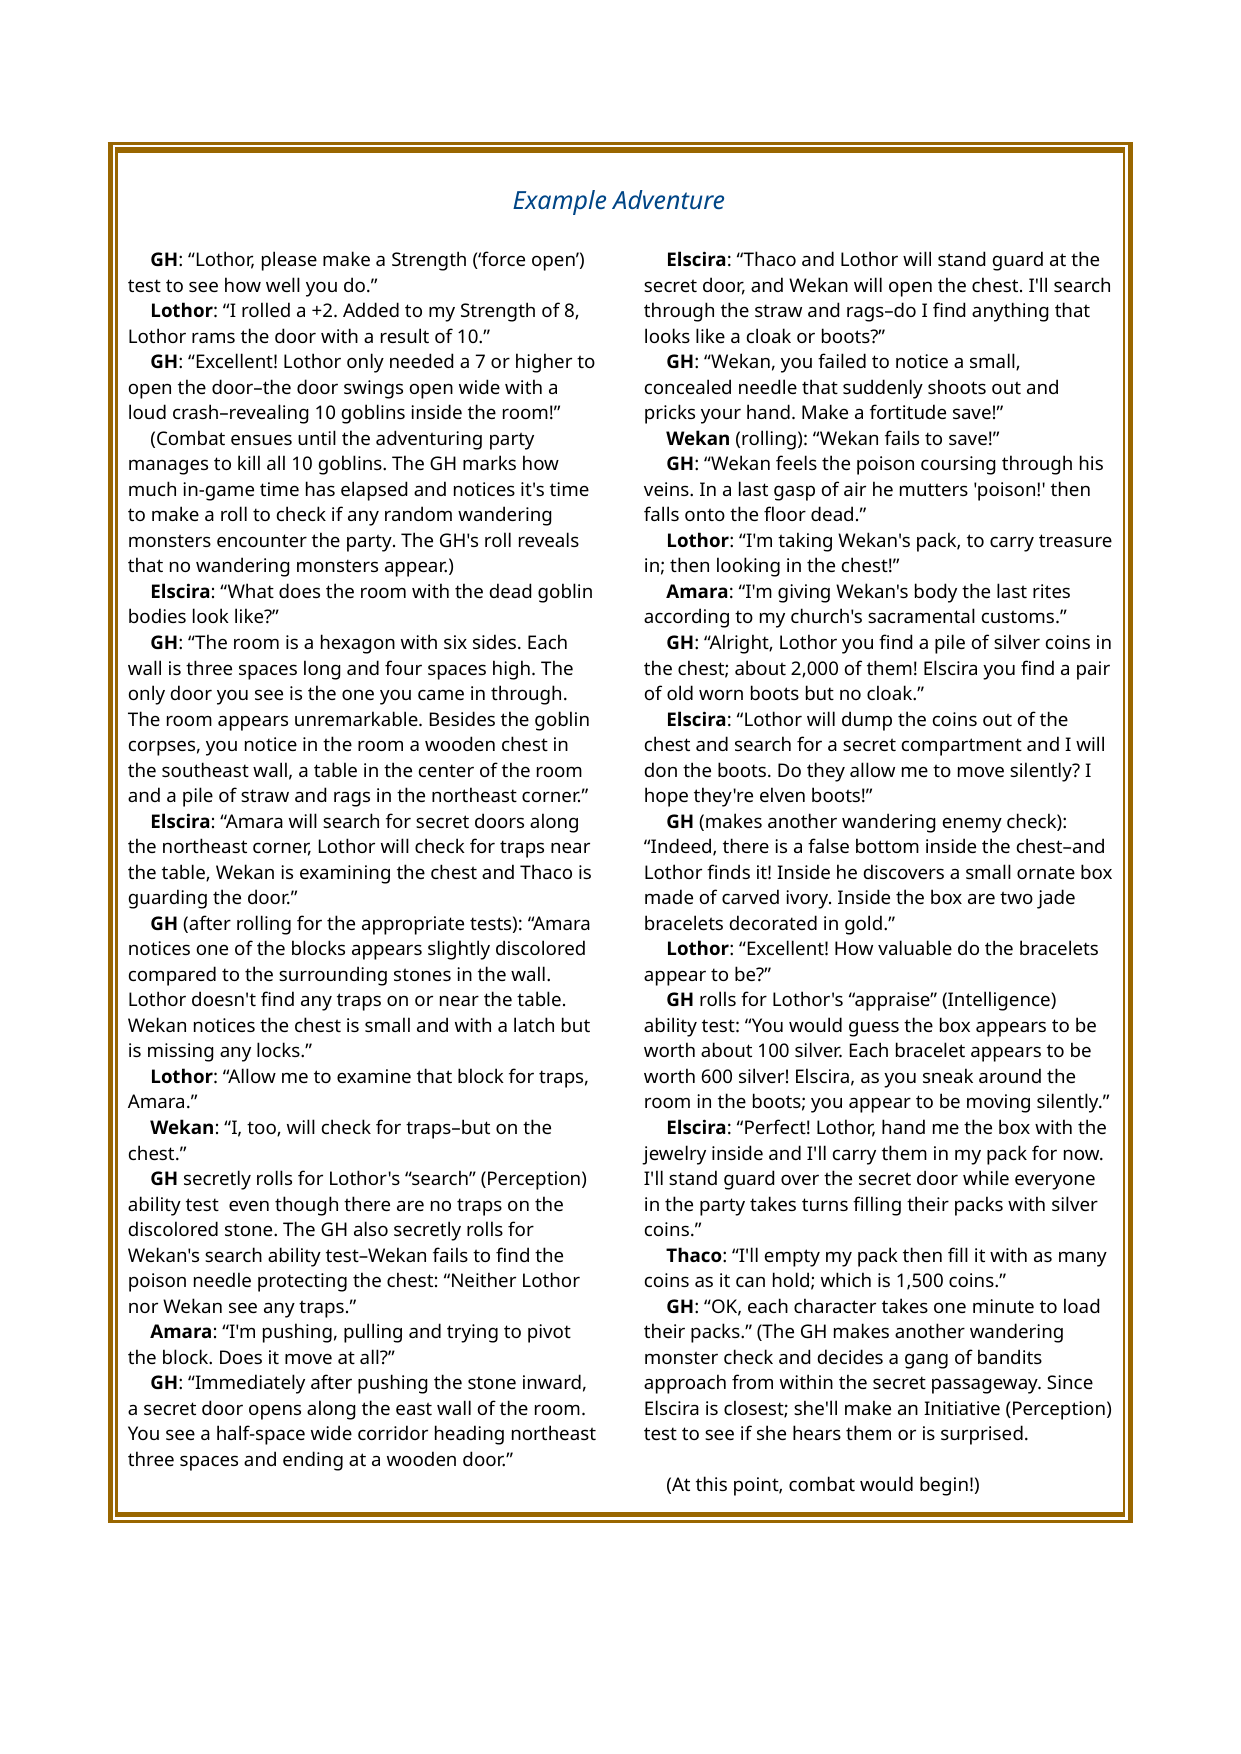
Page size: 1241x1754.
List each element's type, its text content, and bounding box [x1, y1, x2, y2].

table_cell GH: “Lothor, please make a Strength (‘force open’) test to see how well you do.” Lothor: “I rolled a +2. Added to my Strength of 8, Lothor rams the door with a result of 10.” GH: “Excellent! Lothor only needed a 7 or higher to open the door–the door swings open wide with a loud crash–revealing 10 goblins inside the room!” (Combat ensues until the adventuring party manages to kill all 10 goblins. The GH marks how much in-game time has elapsed and notices it's time to make a roll to check if any random wandering monsters encounter the party. The GH's roll reveals that no wandering monsters appear.) Elscira: “What does the room with the dead goblin bodies look like?” GH: “The room is a hexagon with six sides. Each wall is three spaces long and four spaces high. The only door you see is the one you came in through. The room appears unremarkable. Besides the goblin corpses, you notice in the room a wooden chest in the southeast wall, a table in the center of the room and a pile of straw and rags in the northeast corner.” Elscira: “Amara will search for secret doors along the northeast corner, Lothor will check for traps near the table, Wekan is examining the chest and Thaco is guarding the door.” GH (after rolling for the appropriate tests): “Amara notices one of the blocks appears slightly discolored compared to the surrounding stones in the wall. Lothor doesn't find any traps on or near the table. Wekan notices the chest is small and with a latch but is missing any locks.” Lothor: “Allow me to examine that block for traps, Amara.” Wekan: “I, too, will check for traps–but on the chest.” GH secretly rolls for Lothor's “search” (Perception) ability test even though there are no traps on the discolored stone. The GH also secretly rolls for Wekan's search ability test–Wekan fails to find the poison needle protecting the chest: “Neither Lothor nor Wekan see any traps.” Amara: “I'm pushing, pulling and trying to pivot the block. Does it move at all?” GH: “Immediately after pushing the stone inward, a secret door opens along the east wall of the room. You see a half-space wide corridor heading northeast three spaces and ending at a wooden door.” [118, 232, 617, 1512]
table_header Example Adventure [113, 145, 1128, 232]
table_cell Elscira: “Thaco and Lothor will stand guard at the secret door, and Wekan will open the chest. I'll search through the straw and rags–do I find anything that looks like a cloak or boots?” GH: “Wekan, you failed to notice a small, concealed needle that suddenly shoots out and pricks your hand. Make a fortitude save!” Wekan (rolling): “Wekan fails to save!” GH: “Wekan feels the poison coursing through his veins. In a last gasp of air he mutters 'poison!' then falls onto the floor dead.” Lothor: “I'm taking Wekan's pack, to carry treasure in; then looking in the chest!” Amara: “I'm giving Wekan's body the last rites according to my church's sacramental customs.” GH: “Alright, Lothor you find a pile of silver coins in the chest; about 2,000 of them! Elscira you find a pair of old worn boots but no cloak.” Elscira: “Lothor will dump the coins out of the chest and search for a secret compartment and I will don the boots. Do they allow me to move silently? I hope they're elven boots!” GH (makes another wandering enemy check): “Indeed, there is a false bottom inside the chest–and Lothor finds it! Inside he discovers a small ornate box made of carved ivory. Inside the box are two jade bracelets decorated in gold.” Lothor: “Excellent! How valuable do the bracelets appear to be?” GH rolls for Lothor's “appraise” (Intelligence) ability test: “You would guess the box appears to be worth about 100 silver. Each bracelet appears to be worth 600 silver! Elscira, as you sneak around the room in the boots; you appear to be moving silently.” Elscira: “Perfect! Lothor, hand me the box with the jewelry inside and I'll carry them in my pack for now. I'll stand guard over the secret door while everyone in the party takes turns filling their packs with silver coins.” Thaco: “I'll empty my pack then fill it with as many coins as it can hold; which is 1,500 coins.” GH: “OK, each character takes one minute to load their packs.” (The GH makes another wandering monster check and decides a gang of bandits approach from within the secret passageway. Since Elscira is closest; she'll make an Initiative (Perception) test to see if she hears them or is surprised. (At this point, combat would begin!) [629, 232, 1123, 1512]
table_cell [617, 232, 629, 1512]
